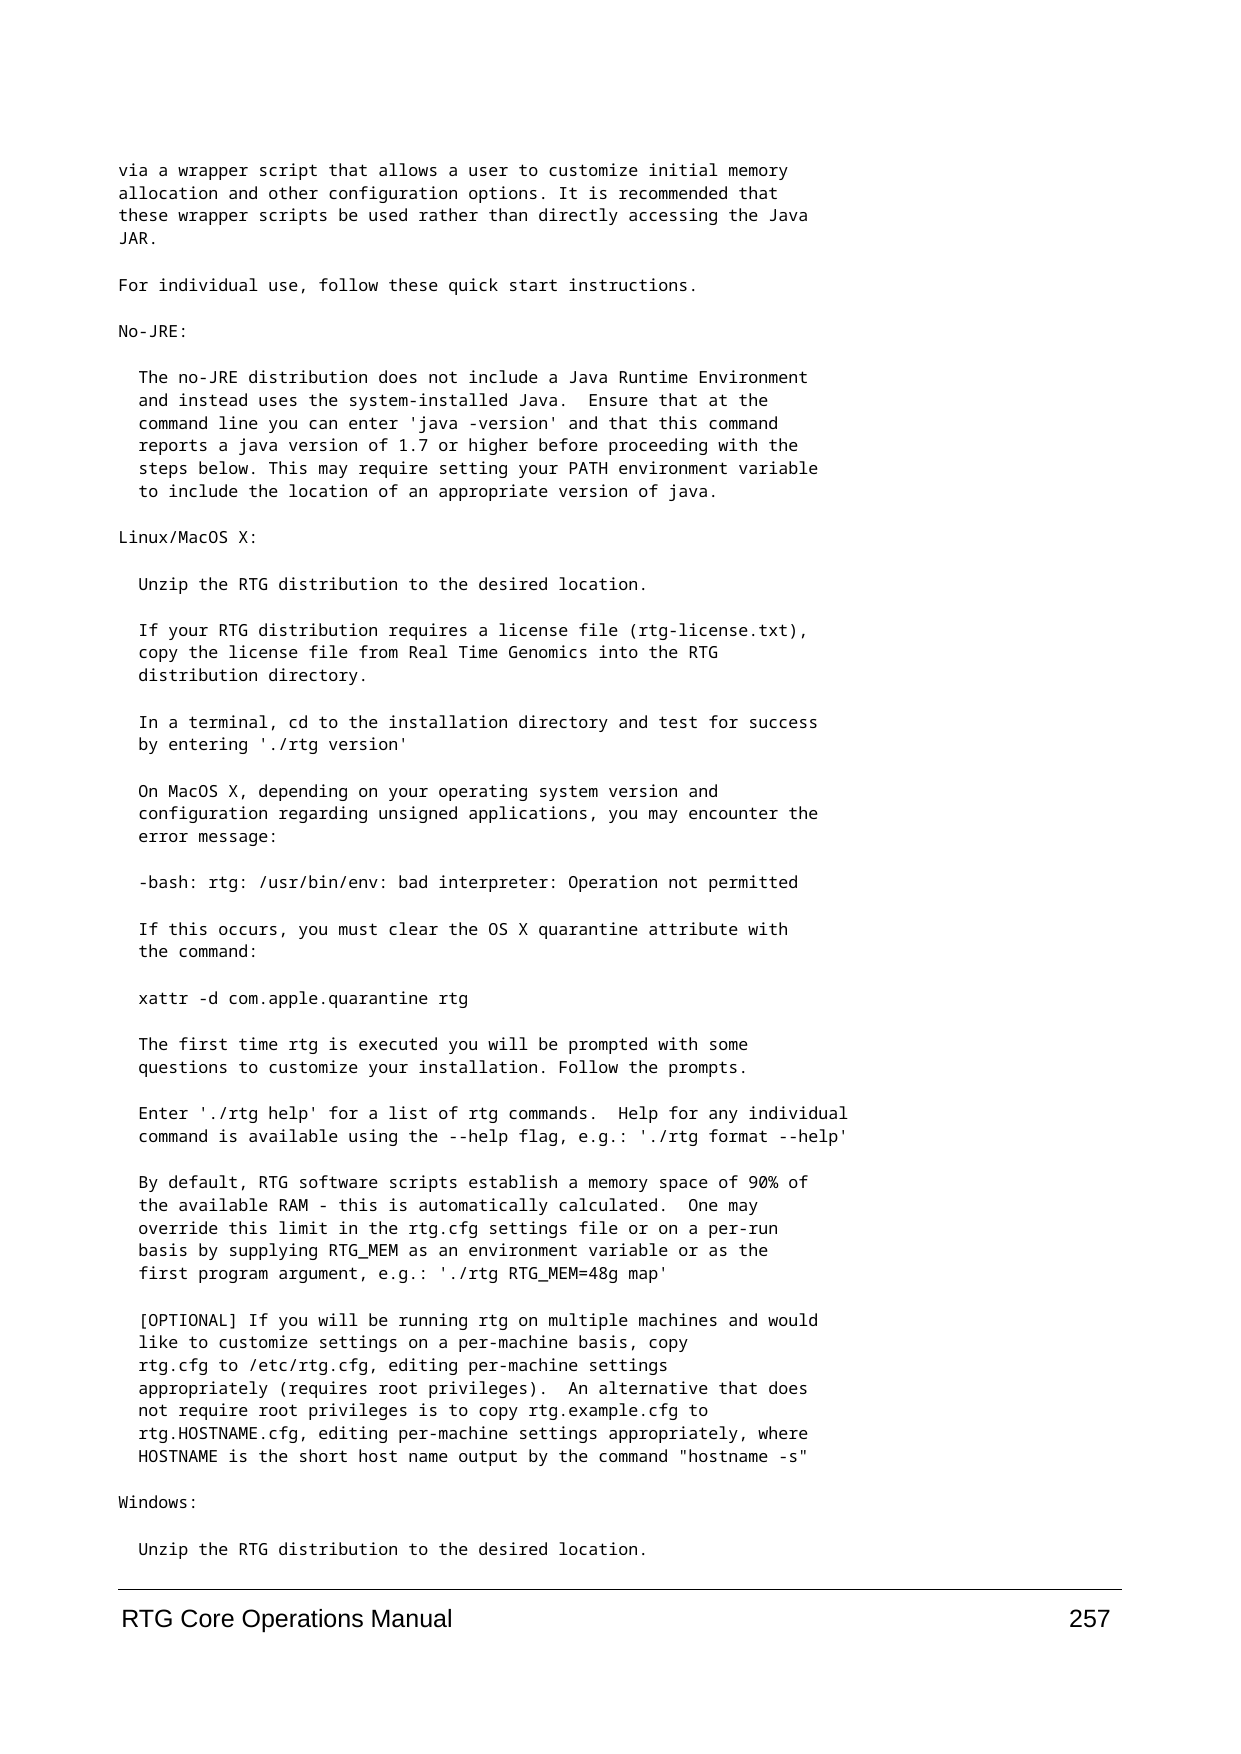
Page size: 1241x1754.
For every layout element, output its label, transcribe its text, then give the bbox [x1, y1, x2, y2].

text If your RTG distribution requires a license file (rtg-license.txt), [118, 618, 1122, 641]
text xattr -d com.apple.quarantine rtg [118, 986, 1122, 1009]
text via a wrapper script that allows a user to customize initial memory [118, 159, 1122, 181]
text command is available using the --help flag, e.g.: './rtg format --help' [118, 1124, 1122, 1147]
text Linux/MacOS X: [118, 526, 1122, 548]
text steps below. This may require setting your PATH environment variable [118, 457, 1122, 479]
text The no-JRE distribution does not include a Java Runtime Environment [118, 366, 1122, 388]
text copy the license file from Real Time Genomics into the RTG [118, 641, 1122, 664]
text by entering './rtg version' [118, 733, 1122, 756]
text Unzip the RTG distribution to the desired location. [118, 572, 1122, 595]
text override this limit in the rtg.cfg settings file or on a per-run [118, 1216, 1122, 1239]
text HOSTNAME is the short host name output by the command "hostname -s" [118, 1444, 1122, 1467]
text like to customize settings on a per-machine basis, copy [118, 1331, 1122, 1353]
text rtg.HOSTNAME.cfg, editing per-machine settings appropriately, where [118, 1422, 1122, 1444]
text The first time rtg is executed you will be prompted with some [118, 1033, 1122, 1056]
text On MacOS X, depending on your operating system version and [118, 779, 1122, 802]
text If this occurs, you must clear the OS X quarantine attribute with [118, 917, 1122, 940]
text the command: [118, 940, 1122, 963]
text JAR. [118, 227, 1122, 249]
text Windows: [118, 1491, 1122, 1513]
text distribution directory. [118, 664, 1122, 687]
text the available RAM - this is automatically calculated. One may [118, 1194, 1122, 1216]
text and instead uses the system-installed Java. Ensure that at the [118, 388, 1122, 411]
text rtg.cfg to /etc/rtg.cfg, editing per-machine settings [118, 1353, 1122, 1376]
text -bash: rtg: /usr/bin/env: bad interpreter: Operation not permitted [118, 871, 1122, 894]
text first program argument, e.g.: './rtg RTG_MEM=48g map' [118, 1262, 1122, 1284]
text [OPTIONAL] If you will be running rtg on multiple machines and would [118, 1308, 1122, 1331]
text allocation and other configuration options. It is recommended that [118, 181, 1122, 204]
text to include the location of an appropriate version of java. [118, 479, 1122, 502]
text Enter './rtg help' for a list of rtg commands. Help for any individual [118, 1102, 1122, 1124]
text questions to customize your installation. Follow the prompts. [118, 1056, 1122, 1078]
text these wrapper scripts be used rather than directly accessing the Java [118, 204, 1122, 227]
text By default, RTG software scripts establish a memory space of 90% of [118, 1171, 1122, 1194]
text command line you can enter 'java -version' and that this command [118, 411, 1122, 434]
text configuration regarding unsigned applications, you may encounter the [118, 802, 1122, 825]
text not require root privileges is to copy rtg.example.cfg to [118, 1399, 1122, 1422]
text reports a java version of 1.7 or higher before proceeding with the [118, 434, 1122, 457]
text basis by supplying RTG_MEM as an environment variable or as the [118, 1239, 1122, 1262]
text For individual use, follow these quick start instructions. [118, 273, 1122, 296]
text appropriately (requires root privileges). An alternative that does [118, 1376, 1122, 1399]
text Unzip the RTG distribution to the desired location. [118, 1537, 1122, 1560]
text In a terminal, cd to the installation directory and test for success [118, 710, 1122, 733]
text No-JRE: [118, 319, 1122, 342]
text error message: [118, 825, 1122, 847]
